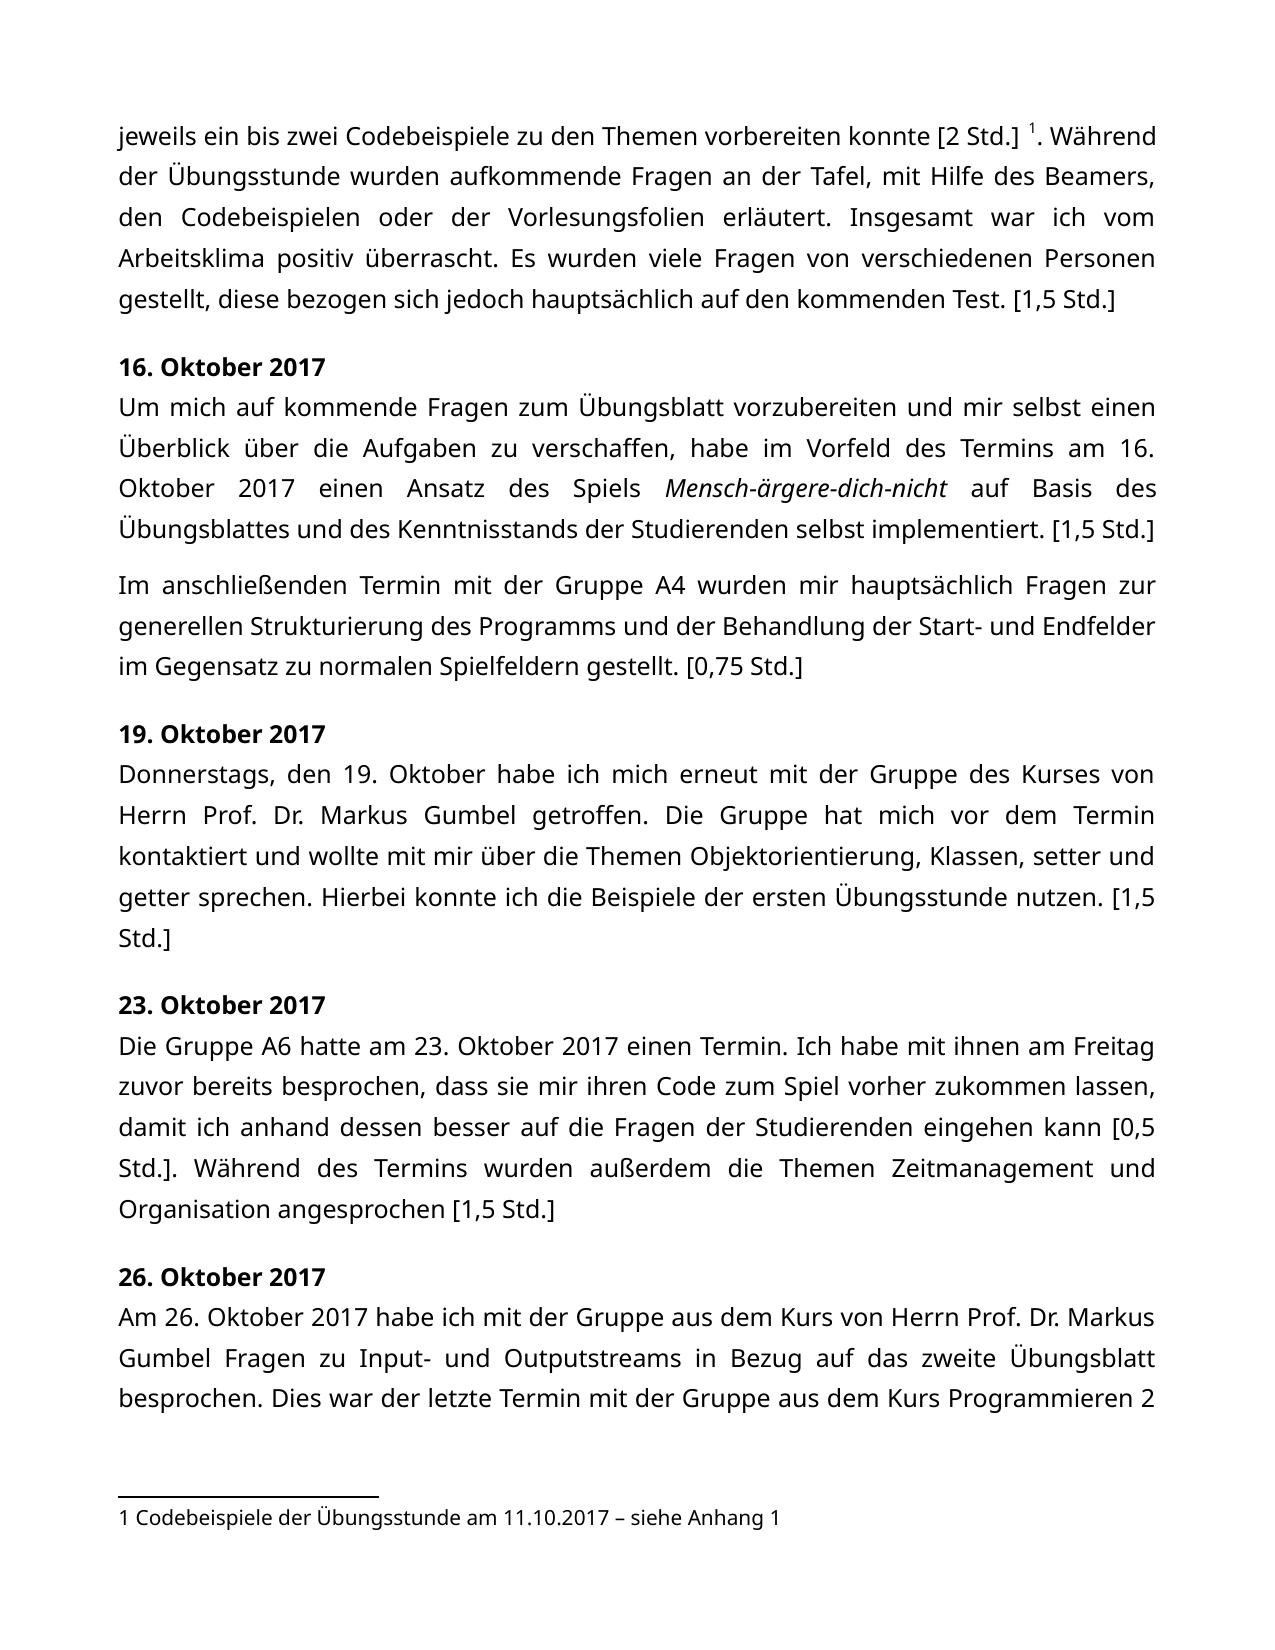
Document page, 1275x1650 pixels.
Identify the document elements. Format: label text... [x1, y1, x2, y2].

text Codebeispiele der Übungsstunde am 11.10.2017 – siehe Anhang 1 [118, 1503, 1157, 1532]
subtitle 23. Oktober 2017 [118, 988, 1157, 1022]
text Donnerstags, den 19. Oktober habe ich mich erneut mit der Gruppe des Kurses von Herrn Prof. Dr. Markus Gumbel getroffen. Die Gruppe hat mich vor dem Termin kontaktiert und wollte mit mir über die Themen Objektorientierung, Klassen, setter und getter sprechen. Hierbei konnte ich die Beispiele der ersten Übungsstunde nutzen. [1,5 Std.] [118, 757, 1157, 954]
subtitle 16. Oktober 2017 [118, 349, 1157, 383]
text Um mich auf kommende Fragen zum Übungsblatt vorzubereiten und mir selbst einen Überblick über die Aufgaben zu verschaffen, habe im Vorfeld des Termins am 16. Oktober 2017 einen Ansatz des Spiels Mensch-ärgere-dich-nicht auf Basis des Übungsblattes und des Kenntnisstands der Studierenden selbst implementiert. [1,5 Std.] [118, 389, 1157, 546]
text Im anschließenden Termin mit der Gruppe A4 wurden mir hauptsächlich Fragen zur generellen Strukturierung des Programms und der Behandlung der Start- und Endfelder im Gegensatz zu normalen Spielfeldern gestellt. [0,75 Std.] [118, 567, 1157, 683]
text Am 26. Oktober 2017 habe ich mit der Gruppe aus dem Kurs von Herrn Prof. Dr. Markus Gumbel Fragen zu Input- und Outputstreams in Bezug auf das zweite Übungsblatt besprochen. Dies war der letzte Termin mit der Gruppe aus dem Kurs Programmieren 2 [118, 1299, 1157, 1415]
subtitle 26. Oktober 2017 [118, 1259, 1157, 1293]
text Die Gruppe A6 hatte am 23. Oktober 2017 einen Termin. Ich habe mit ihnen am Freitag zuvor bereits besprochen, dass sie mir ihren Code zum Spiel vorher zukommen lassen, damit ich anhand dessen besser auf die Fragen der Studierenden eingehen kann [0,5 Std.]. Während des Termins wurden außerdem die Themen Zeitmanagement und Organisation angesprochen [1,5 Std.] [118, 1028, 1157, 1226]
text jeweils ein bis zwei Codebeispiele zu den Themen vorbereiten konnte [2 Std.] . Während der Übungsstunde wurden aufkommende Fragen an der Tafel, mit Hilfe des Beamers, den Codebeispielen oder der Vorlesungsfolien erläutert. Insgesamt war ich vom Arbeitsklima positiv überrascht. Es wurden viele Fragen von verschiedenen Personen gestellt, diese bezogen sich jedoch hauptsächlich auf den kommenden Test. [1,5 Std.] [118, 118, 1157, 316]
subtitle 19. Oktober 2017 [118, 717, 1157, 751]
